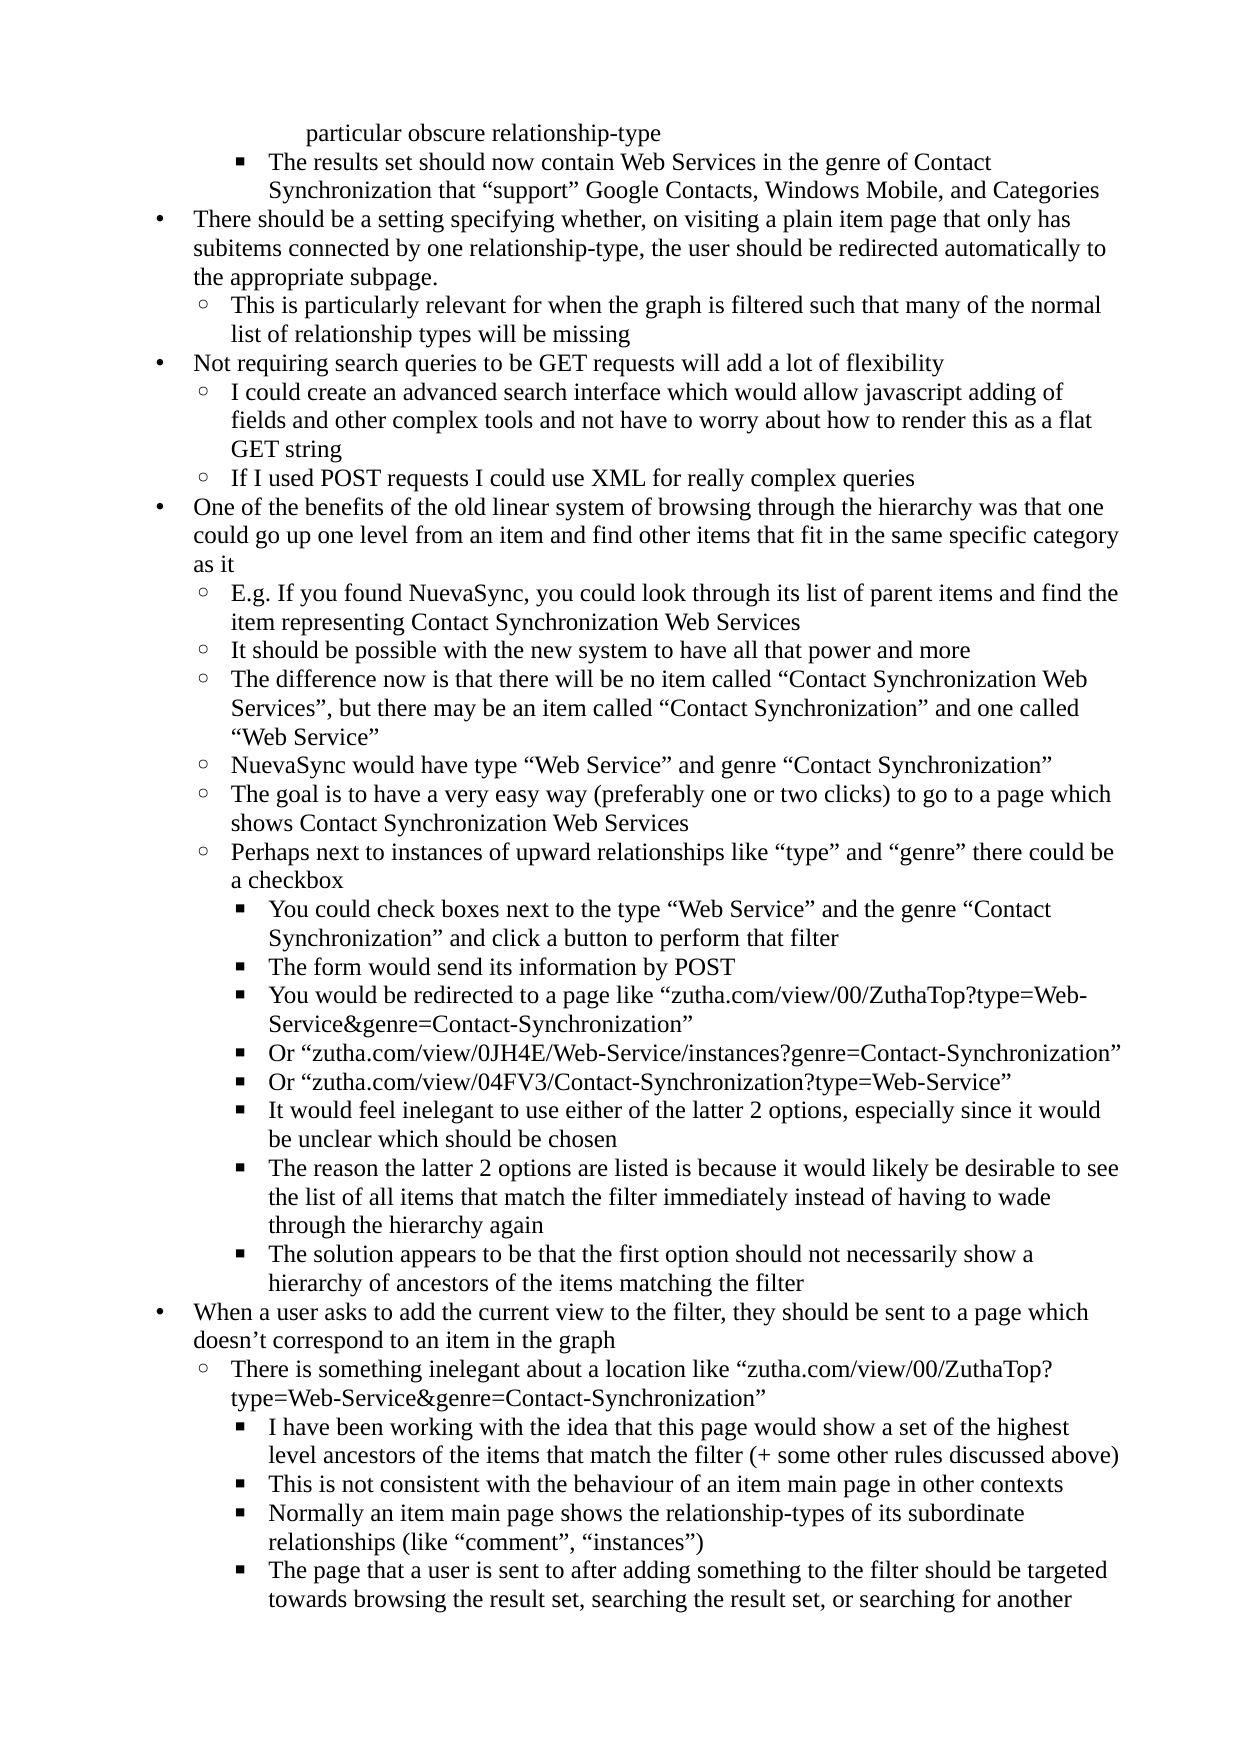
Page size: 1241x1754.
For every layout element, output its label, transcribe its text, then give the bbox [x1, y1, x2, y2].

list E.g. If you found NuevaSync, you could look through its list of parent items and find the item representing Contact Synchronization Web Services [193, 578, 1122, 636]
list If I used POST requests I could use XML for really complex queries [193, 463, 1122, 492]
list This is not consistent with the behaviour of an item main page in other contexts [231, 1469, 1122, 1498]
list One of the benefits of the old linear system of browsing through the hierarchy was that one could go up one level from an item and find other items that fit in the same specific category as it [156, 492, 1122, 578]
list Or “zutha.com/view/0JH4E/Web-Service/instances?genre=Contact-Synchronization” [231, 1038, 1122, 1067]
list The form would send its information by POST [231, 952, 1122, 981]
list The results set should now contain Web Services in the genre of Contact Synchronization that “support” Google Contacts, Windows Mobile, and Categories [231, 147, 1122, 204]
list You could check boxes next to the type “Web Service” and the genre “Contact Synchronization” and click a button to perform that filter [231, 894, 1122, 952]
list It should be possible with the new system to have all that power and more [193, 636, 1122, 664]
list Perhaps next to instances of upward relationships like “type” and “genre” there could be a checkbox [193, 837, 1122, 894]
list The reason the latter 2 options are listed is because it would likely be desirable to see the list of all items that match the filter immediately instead of having to wade through the hierarchy again [231, 1153, 1122, 1239]
list You would be redirected to a page like “zutha.com/view/00/ZuthaTop?type=Web-Service&genre=Contact-Synchronization” [231, 981, 1122, 1038]
list Or “zutha.com/view/04FV3/Contact-Synchronization?type=Web-Service” [231, 1067, 1122, 1096]
list The goal is to have a very easy way (preferably one or two clicks) to go to a page which shows Contact Synchronization Web Services [193, 779, 1122, 837]
list There is something inelegant about a location like “zutha.com/view/00/ZuthaTop?type=Web-Service&genre=Contact-Synchronization” [193, 1354, 1122, 1412]
list It would feel inelegant to use either of the latter 2 options, especially since it would be unclear which should be chosen [231, 1096, 1122, 1153]
list particular obscure relationship-type [268, 118, 1122, 147]
list The difference now is that there will be no item called “Contact Synchronization Web Services”, but there may be an item called “Contact Synchronization” and one called “Web Service” [193, 664, 1122, 751]
list The solution appears to be that the first option should not necessarily show a hierarchy of ancestors of the items matching the filter [231, 1239, 1122, 1297]
list I could create an advanced search interface which would allow javascript adding of fields and other complex tools and not have to worry about how to render this as a flat GET string [193, 377, 1122, 463]
list I have been working with the idea that this page would show a set of the highest level ancestors of the items that match the filter (+ some other rules discussed above) [231, 1412, 1122, 1469]
list There should be a setting specifying whether, on visiting a plain item page that only has subitems connected by one relationship-type, the user should be redirected automatically to the appropriate subpage. [156, 204, 1122, 291]
list The page that a user is sent to after adding something to the filter should be targeted towards browsing the result set, searching the result set, or searching for another [231, 1556, 1122, 1613]
list Normally an item main page shows the relationship-types of its subordinate relationships (like “comment”, “instances”) [231, 1498, 1122, 1556]
list NuevaSync would have type “Web Service” and genre “Contact Synchronization” [193, 751, 1122, 779]
list This is particularly relevant for when the graph is filtered such that many of the normal list of relationship types will be missing [193, 291, 1122, 348]
list When a user asks to add the current view to the filter, they should be sent to a page which doesn’t correspond to an item in the graph [156, 1297, 1122, 1354]
list Not requiring search queries to be GET requests will add a lot of flexibility [156, 348, 1122, 377]
